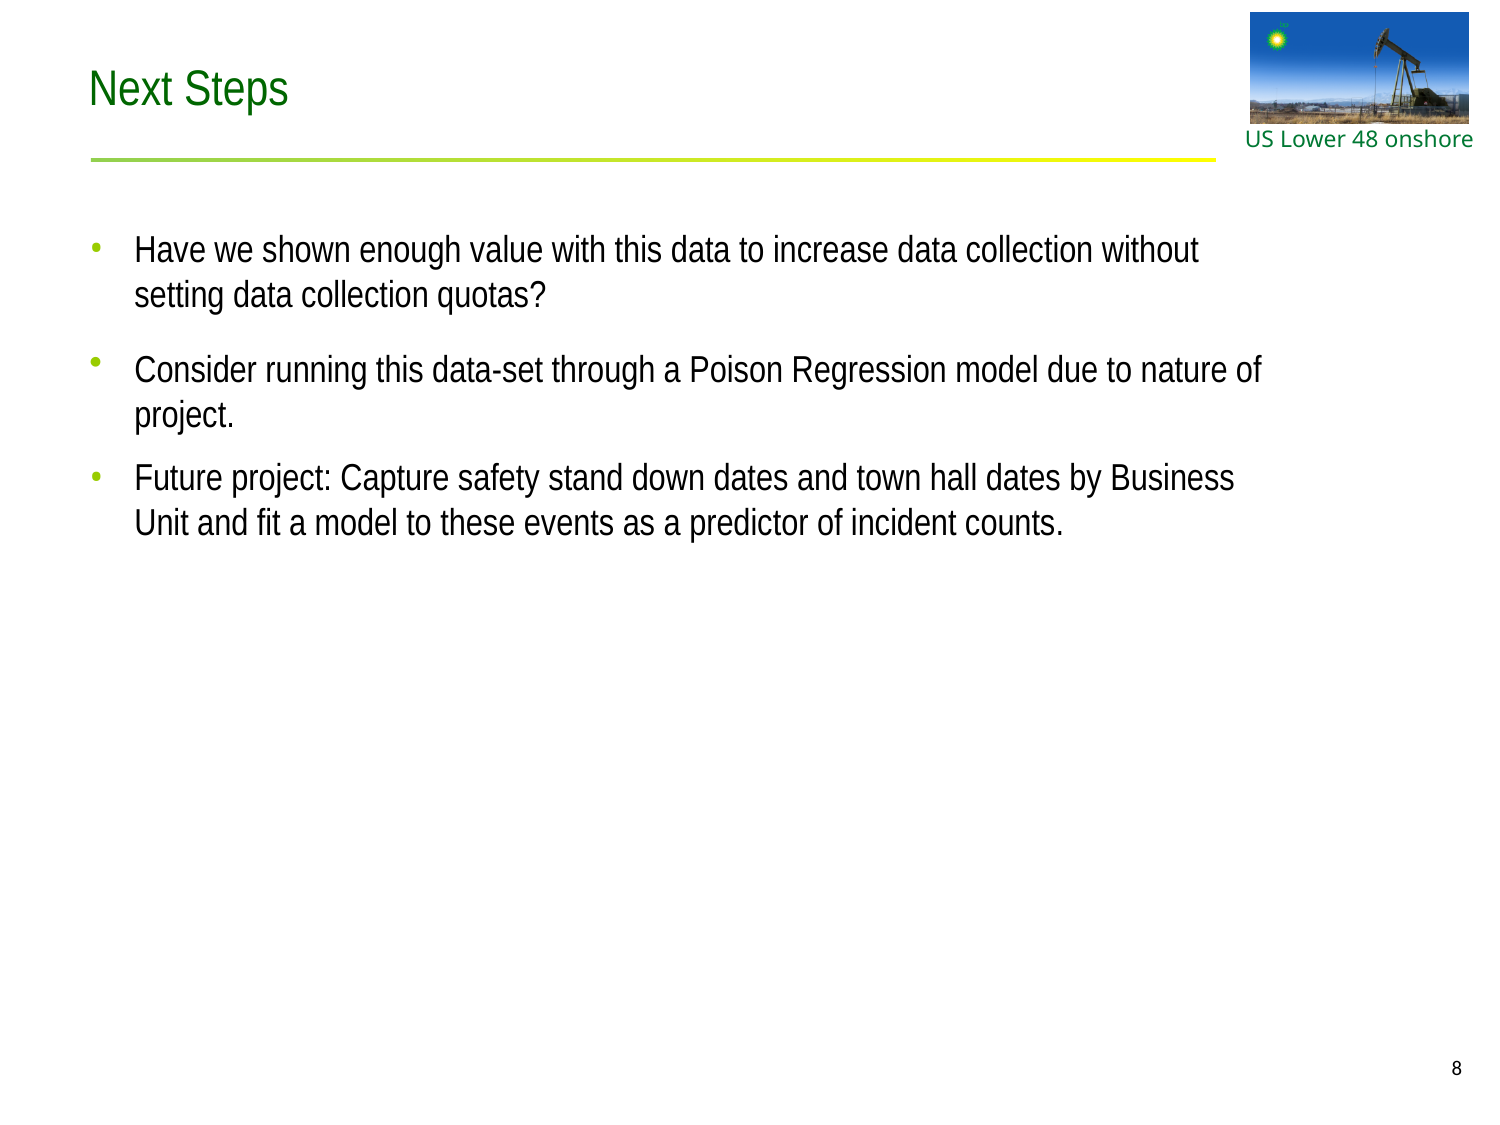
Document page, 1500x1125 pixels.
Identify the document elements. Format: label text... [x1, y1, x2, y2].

slide_number [1420, 1046, 1478, 1125]
picture [1275, 12, 1469, 124]
title Next Steps [0, 12, 1275, 166]
list Have we shown enough value with this data to increase data collection without setting data collection quotas? Consider running this data-set through a Poison Regression model due to nature of project. Future project: Capture safety stand down dates and town hall dates by Business Unit and fit a model to these events as a predictor of incident counts. [89, 224, 1285, 1005]
